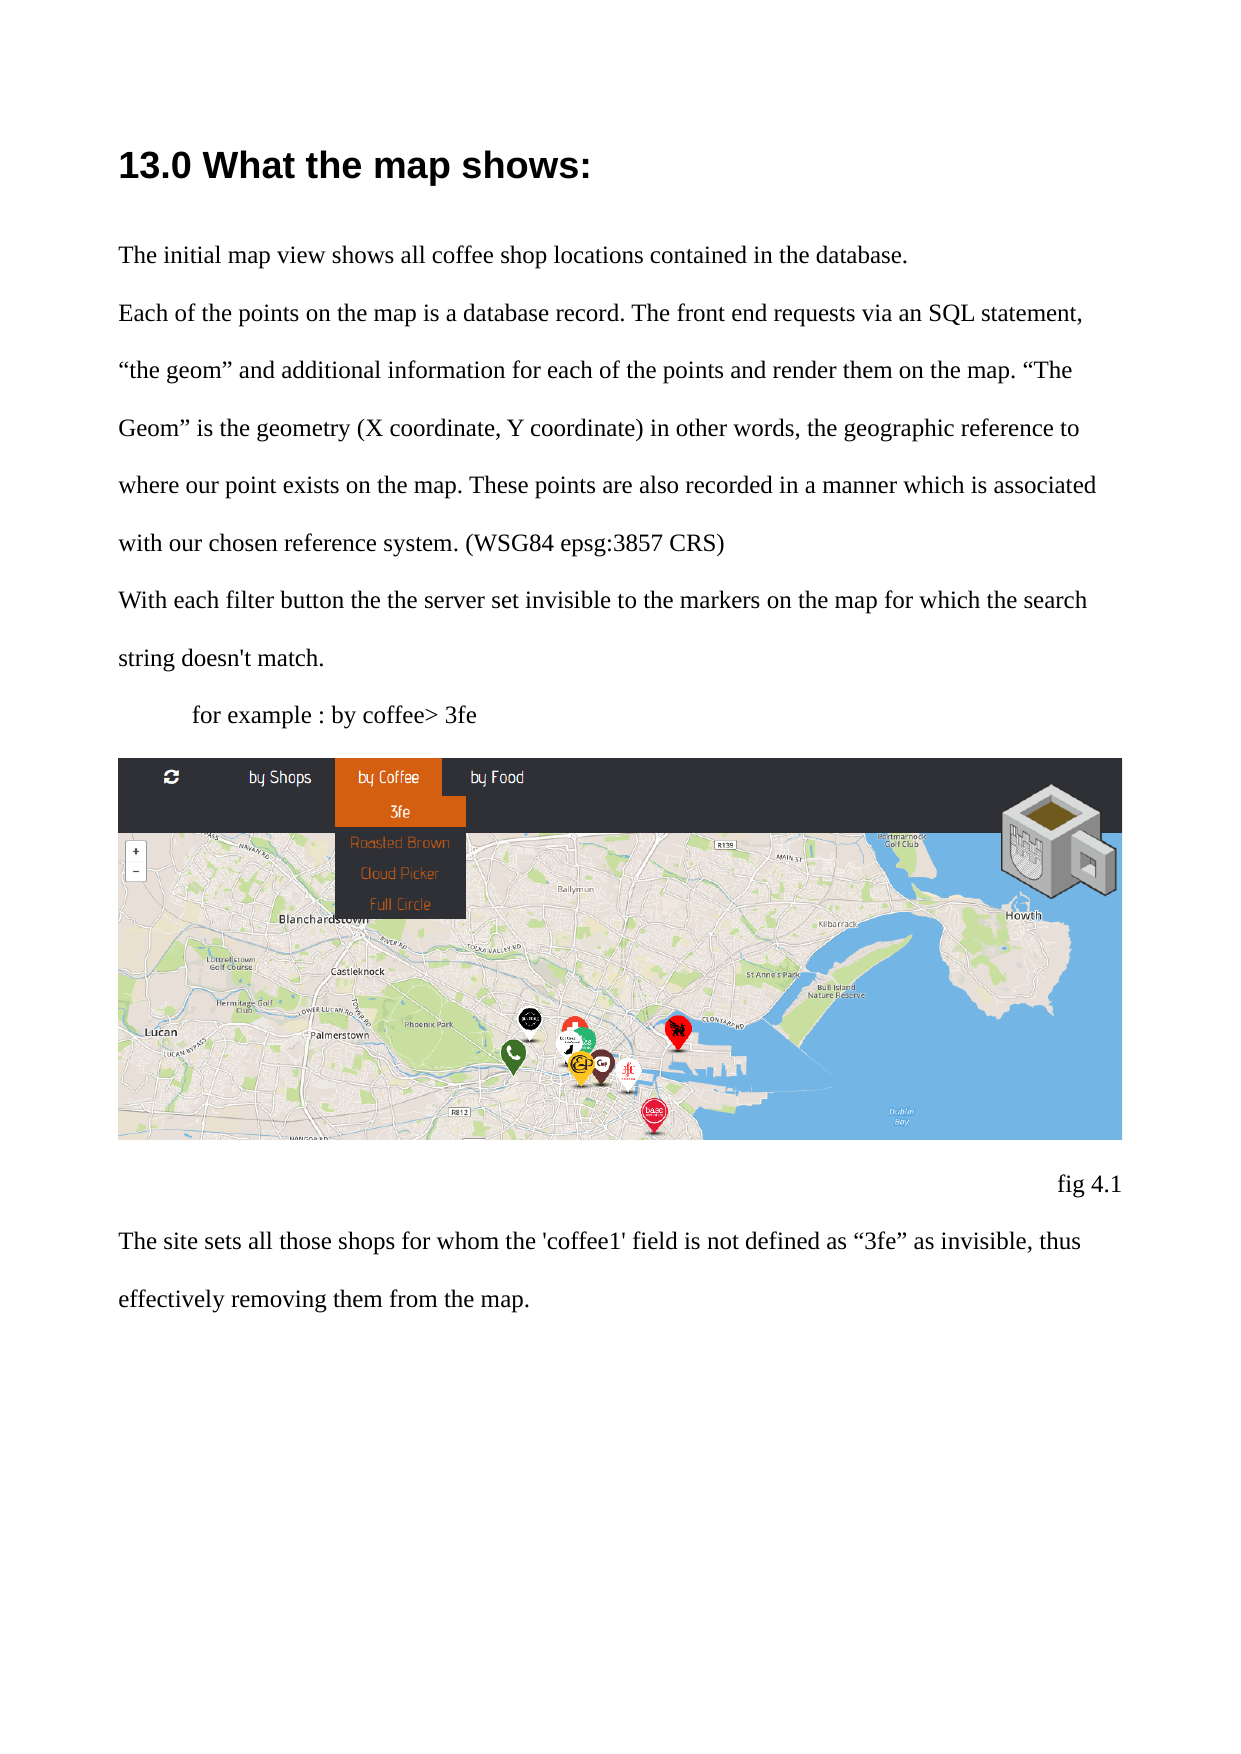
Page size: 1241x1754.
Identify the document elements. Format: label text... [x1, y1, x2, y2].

text With each filter button the the server set invisible to the markers on the map for which the search string doesn't match. [118, 586, 1122, 672]
picture [118, 758, 1123, 1140]
text The site sets all those shops for whom the 'coffee1' field is not defined as “3fe” as invisible, thus effectively removing them from the map. [118, 1226, 1122, 1312]
text Each of the points on the map is a database record. The front end requests via an SQL statement, “the geom” and additional information for each of the points and render them on the map. “The Geom” is the geometry (X coordinate, Y coordinate) in other words, the geographic reference to where our point exists on the map. These points are also recorded in a manner which is associated with our chosen reference system. (WSG84 epsg:3857 CRS) [118, 298, 1122, 557]
subtitle 13.0 What the map shows: [118, 143, 1122, 187]
text The initial map view shows all coffee shop locations contained in the database. [118, 241, 1122, 269]
text fig 4.1 [118, 1140, 1122, 1197]
text for example : by coffee> 3fe [118, 701, 1122, 729]
